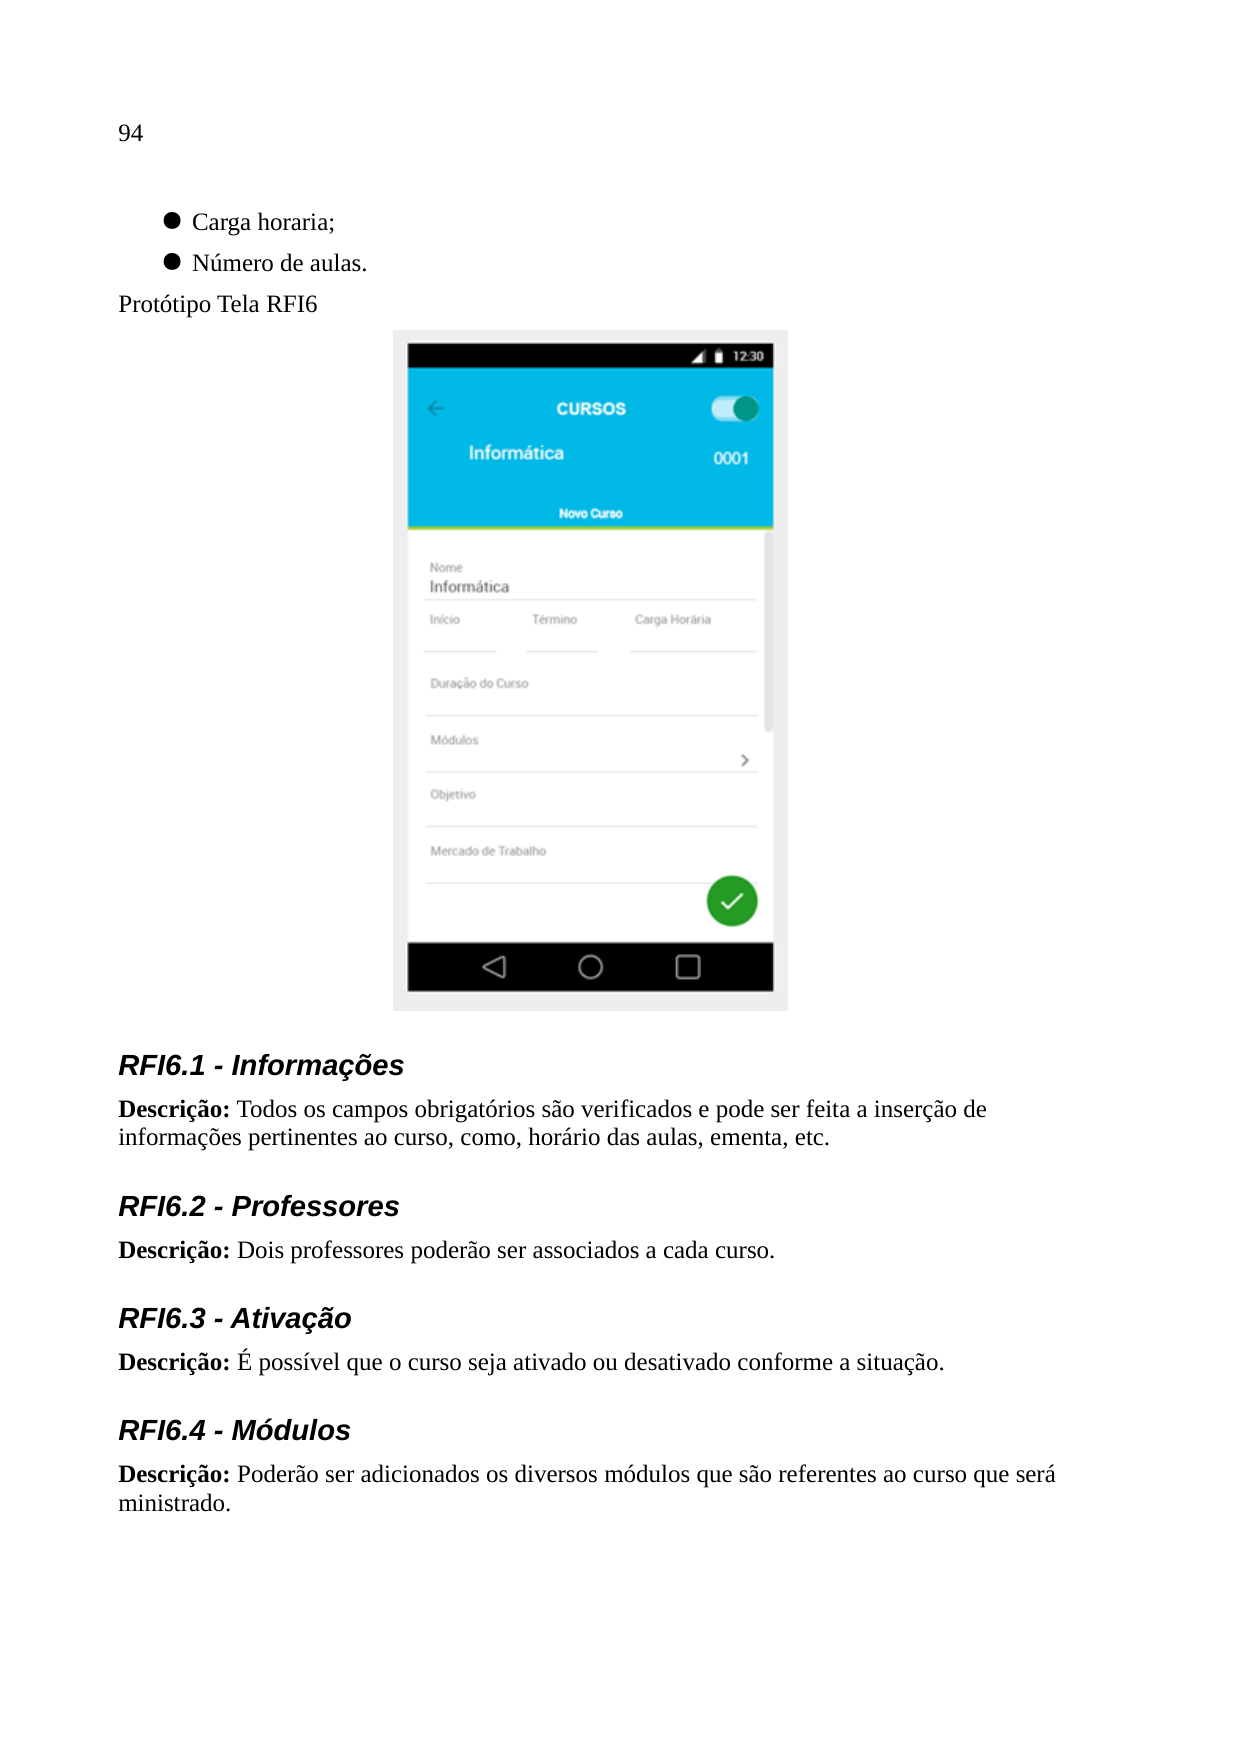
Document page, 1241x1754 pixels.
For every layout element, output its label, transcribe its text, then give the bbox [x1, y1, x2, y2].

text Descrição: Dois professores poderão ser associados a cada curso. [118, 1235, 1063, 1263]
list Número de aulas. [162, 248, 1063, 277]
text Descrição: Poderão ser adicionados os diversos módulos que são referentes ao curso que será ministrado. [118, 1459, 1063, 1517]
subtitle RFI6.2 - Professores [118, 1189, 1063, 1222]
picture [392, 330, 789, 1011]
subtitle RFI6.3 - Ativação [118, 1301, 1063, 1334]
list Carga horaria; [162, 207, 1063, 235]
subtitle RFI6.1 - Informações [118, 1048, 1063, 1081]
text Descrição: Todos os campos obrigatórios são verificados e pode ser feita a inserção de informações pertinentes ao curso, como, horário das aulas, ementa, etc. [118, 1094, 1063, 1151]
text Descrição: É possível que o curso seja ativado ou desativado conforme a situação. [118, 1347, 1063, 1376]
subtitle RFI6.4 - Módulos [118, 1413, 1063, 1447]
text Protótipo Tela RFI6 [118, 289, 1063, 318]
